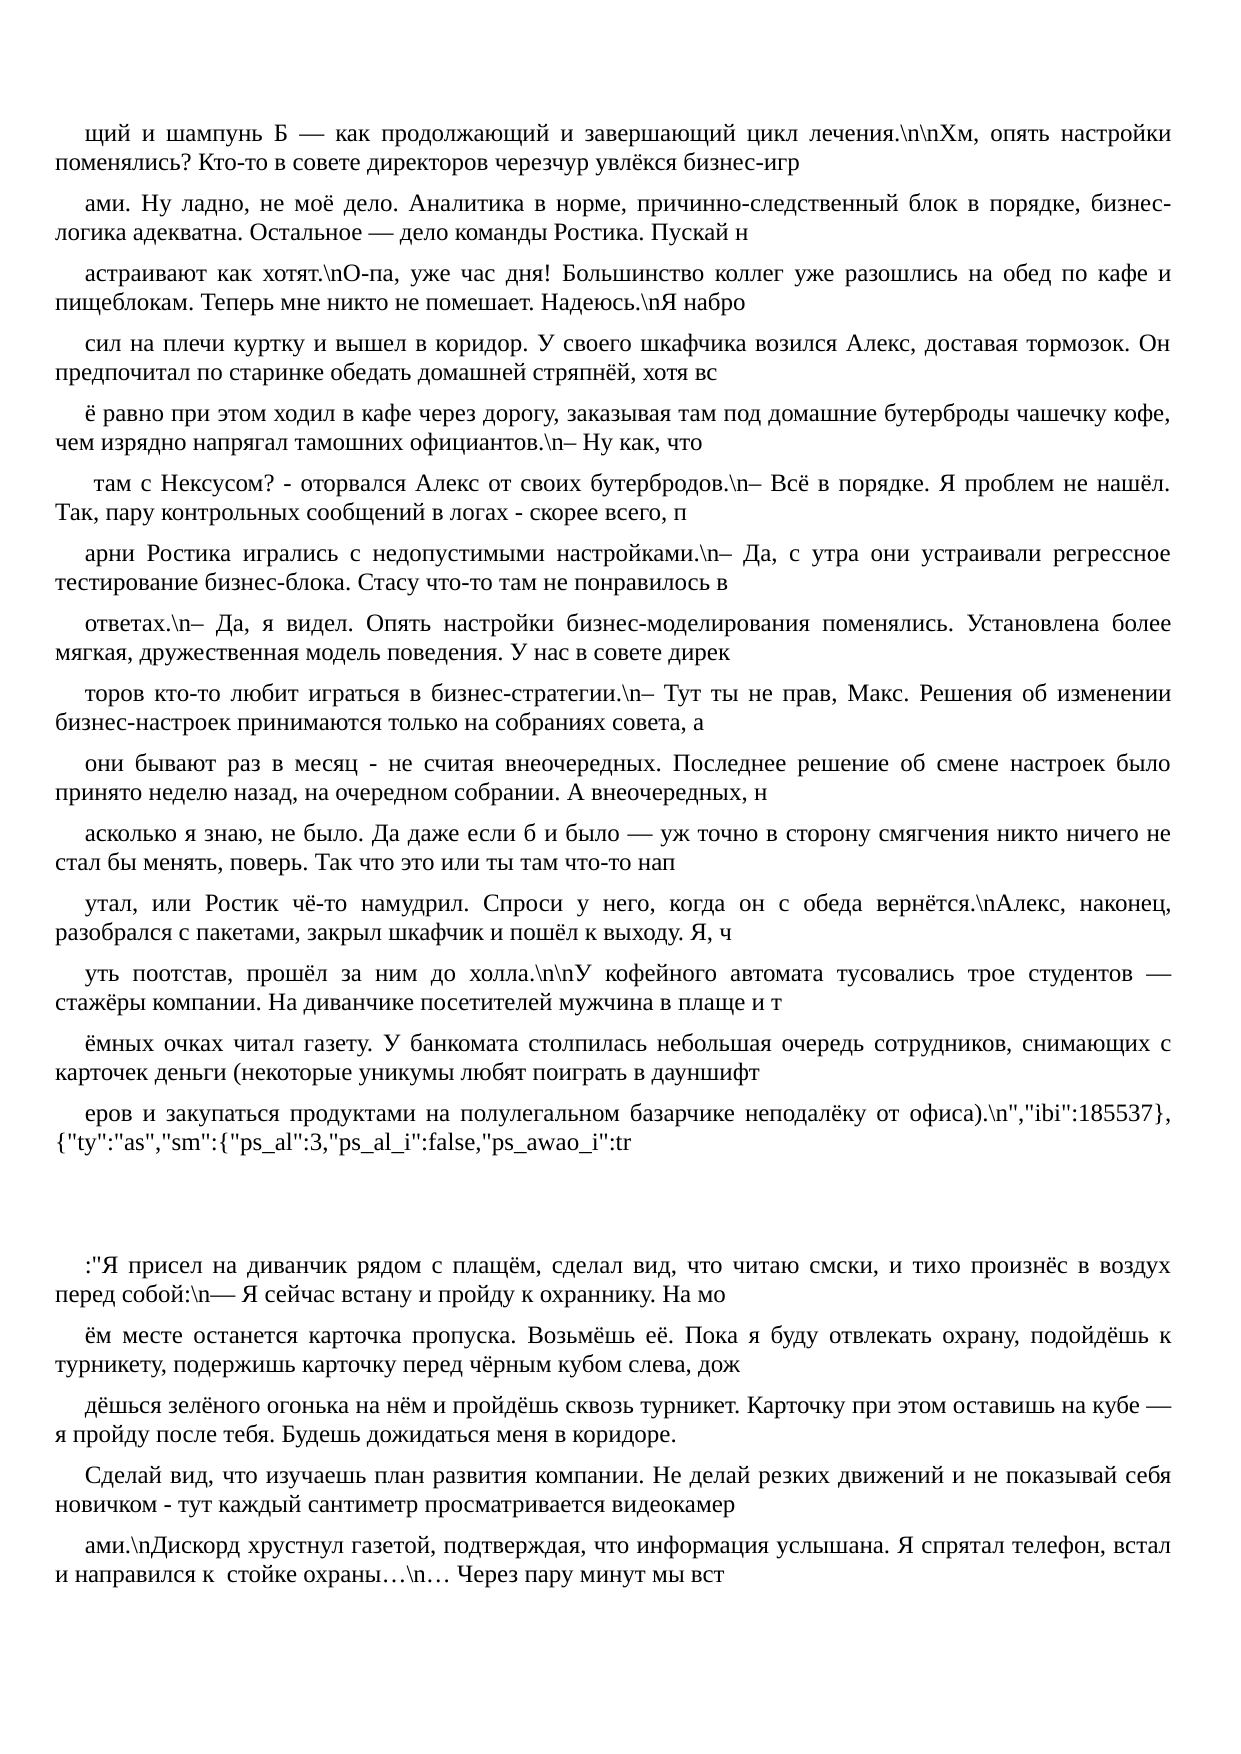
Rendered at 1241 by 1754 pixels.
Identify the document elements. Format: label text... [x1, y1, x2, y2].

text сил на плечи куртку и вышел в коридор. У своего шкафчика возился Алекс, доставая тормозок. Он предпочитал по старинке обедать домашней стряпнёй, хотя вс [55, 328, 1172, 386]
text ём месте останется карточка пропуска. Возьмёшь её. Пока я буду отвлекать охрану, подойдёшь к турникету, подержишь карточку перед чёрным кубом слева, дож [55, 1321, 1172, 1378]
text Сделай вид, что изучаешь план развития компании. Не делай резких движений и не показывай себя новичком - тут каждый сантиметр просматривается видеокамер [55, 1461, 1172, 1518]
text ами. Ну ладно, не моё дело. Аналитика в норме, причинно-следственный блок в порядке, бизнес-логика адекватна. Остальное — дело команды Ростика. Пускай н [55, 188, 1172, 246]
text ответах.\n– Да, я видел. Опять настройки бизнес-моделирования поменялись. Установлена более мягкая, дружественная модель поведения. У нас в совете дирек [55, 608, 1172, 666]
text :"Я присел на диванчик рядом с плащём, сделал вид, что читаю смски, и тихо произнёс в воздух перед собой:\n— Я сейчас встану и пройду к охраннику. На мо [55, 1251, 1172, 1308]
text торов кто-то любит играться в бизнес-стратегии.\n– Тут ты не прав, Макс. Решения об изменении бизнес-настроек принимаются только на собраниях совета, а [55, 678, 1172, 736]
text ё равно при этом ходил в кафе через дорогу, заказывая там под домашние бутерброды чашечку кофе, чем изрядно напрягал тамошних официантов.\n– Ну как, что [55, 398, 1172, 456]
text уть поотстав, прошёл за ним до холла.\n\nУ кофейного автомата тусовались трое студентов — стажёры компании. На диванчике посетителей мужчина в плаще и т [55, 958, 1172, 1016]
text они бывают раз в месяц - не считая внеочередных. Последнее решение об смене настроек было принято неделю назад, на очередном собрании. А внеочередных, н [55, 748, 1172, 806]
text асколько я знаю, не было. Да даже если б и было — уж точно в сторону смягчения никто ничего не стал бы менять, поверь. Так что это или ты там что-то нап [55, 818, 1172, 876]
text утал, или Ростик чё-то намудрил. Спроси у него, когда он с обеда вернётся.\nАлекс, наконец, разобрался с пакетами, закрыл шкафчик и пошёл к выходу. Я, ч [55, 888, 1172, 946]
text арни Ростика игрались с недопустимыми настройками.\n– Да, с утра они устраивали регрессное тестирование бизнес-блока. Стасу что-то там не понравилось в [55, 538, 1172, 596]
text щий и шампунь Б — как продолжающий и завершающий цикл лечения.\n\nХм, опять настройки поменялись? Кто-то в совете директоров черезчур увлёкся бизнес-игр [55, 118, 1172, 176]
text ёмных очках читал газету. У банкомата столпилась небольшая очередь сотрудников, снимающих с карточек деньги (некоторые уникумы любят поиграть в дауншифт [55, 1028, 1172, 1086]
text еров и закупаться продуктами на полулегальном базарчике неподалёку от офиса).\n","ibi":185537},{"ty":"as","sm":{"ps_al":3,"ps_al_i":false,"ps_awao_i":tr [55, 1098, 1172, 1156]
text ами.\nДискорд хрустнул газетой, подтверждая, что информация услышана. Я спрятал телефон, встал и направился к стойке охраны…\n… Через пару минут мы вст [55, 1531, 1172, 1588]
text там с Нексусом? - оторвался Алекс от своих бутербродов.\n– Всё в порядке. Я проблем не нашёл. Так, пару контрольных сообщений в логах - скорее всего, п [55, 468, 1172, 526]
text дёшься зелёного огонька на нём и пройдёшь сквозь турникет. Карточку при этом оставишь на кубе — я пройду после тебя. Будешь дожидаться меня в коридоре. [55, 1391, 1172, 1448]
text астраивают как хотят.\nО-па, уже час дня! Большинство коллег уже разошлись на обед по кафе и пищеблокам. Теперь мне никто не помешает. Надеюсь.\nЯ набро [55, 258, 1172, 316]
